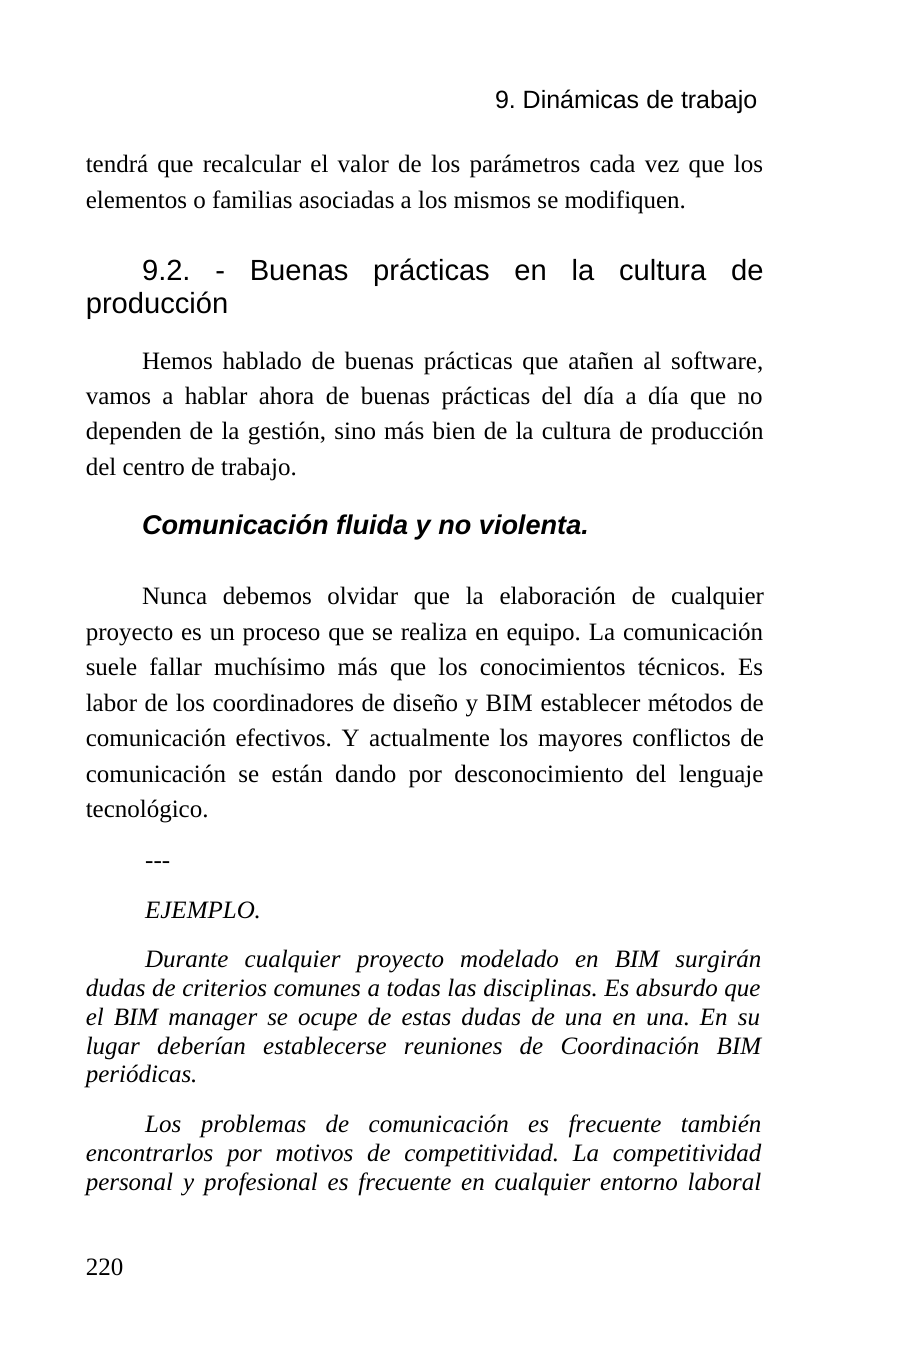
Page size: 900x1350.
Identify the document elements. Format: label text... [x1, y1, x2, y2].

text --- [86, 845, 764, 874]
text Durante cualquier proyecto modelado en BIM surgirán dudas de criterios comunes a todas las disciplinas. Es absurdo que el BIM manager se ocupe de estas dudas de una en una. En su lugar deberían establecerse reuniones de Coordinación BIM periódicas. [86, 944, 764, 1088]
subtitle Comunicación fluida y no violenta. [86, 509, 764, 540]
text EJEMPLO. [86, 895, 764, 924]
text tendrá que recalcular el valor de los parámetros cada vez que los elementos o familias asociadas a los mismos se modifiquen. [86, 144, 764, 215]
text Hemos hablado de buenas prácticas que atañen al software, vamos a hablar ahora de buenas prácticas del día a día que no dependen de la gestión, sino más bien de la cultura de producción del centro de trabajo. [86, 341, 764, 482]
text Los problemas de comunicación es frecuente también encontrarlos por motivos de competitividad. La competitividad personal y profesional es frecuente en cualquier entorno laboral [86, 1109, 764, 1195]
text Nunca debemos olvidar que la elaboración de cualquier proyecto es un proceso que se realiza en equipo. La comunicación suele fallar muchísimo más que los conocimientos técnicos. Es labor de los coordinadores de diseño y BIM establecer métodos de comunicación efectivos. Y actualmente los mayores conflictos de comunicación se están dando por desconocimiento del lenguaje tecnológico. [86, 577, 764, 824]
subtitle 9.2. - Buenas prácticas en la cultura de producción [86, 253, 764, 320]
